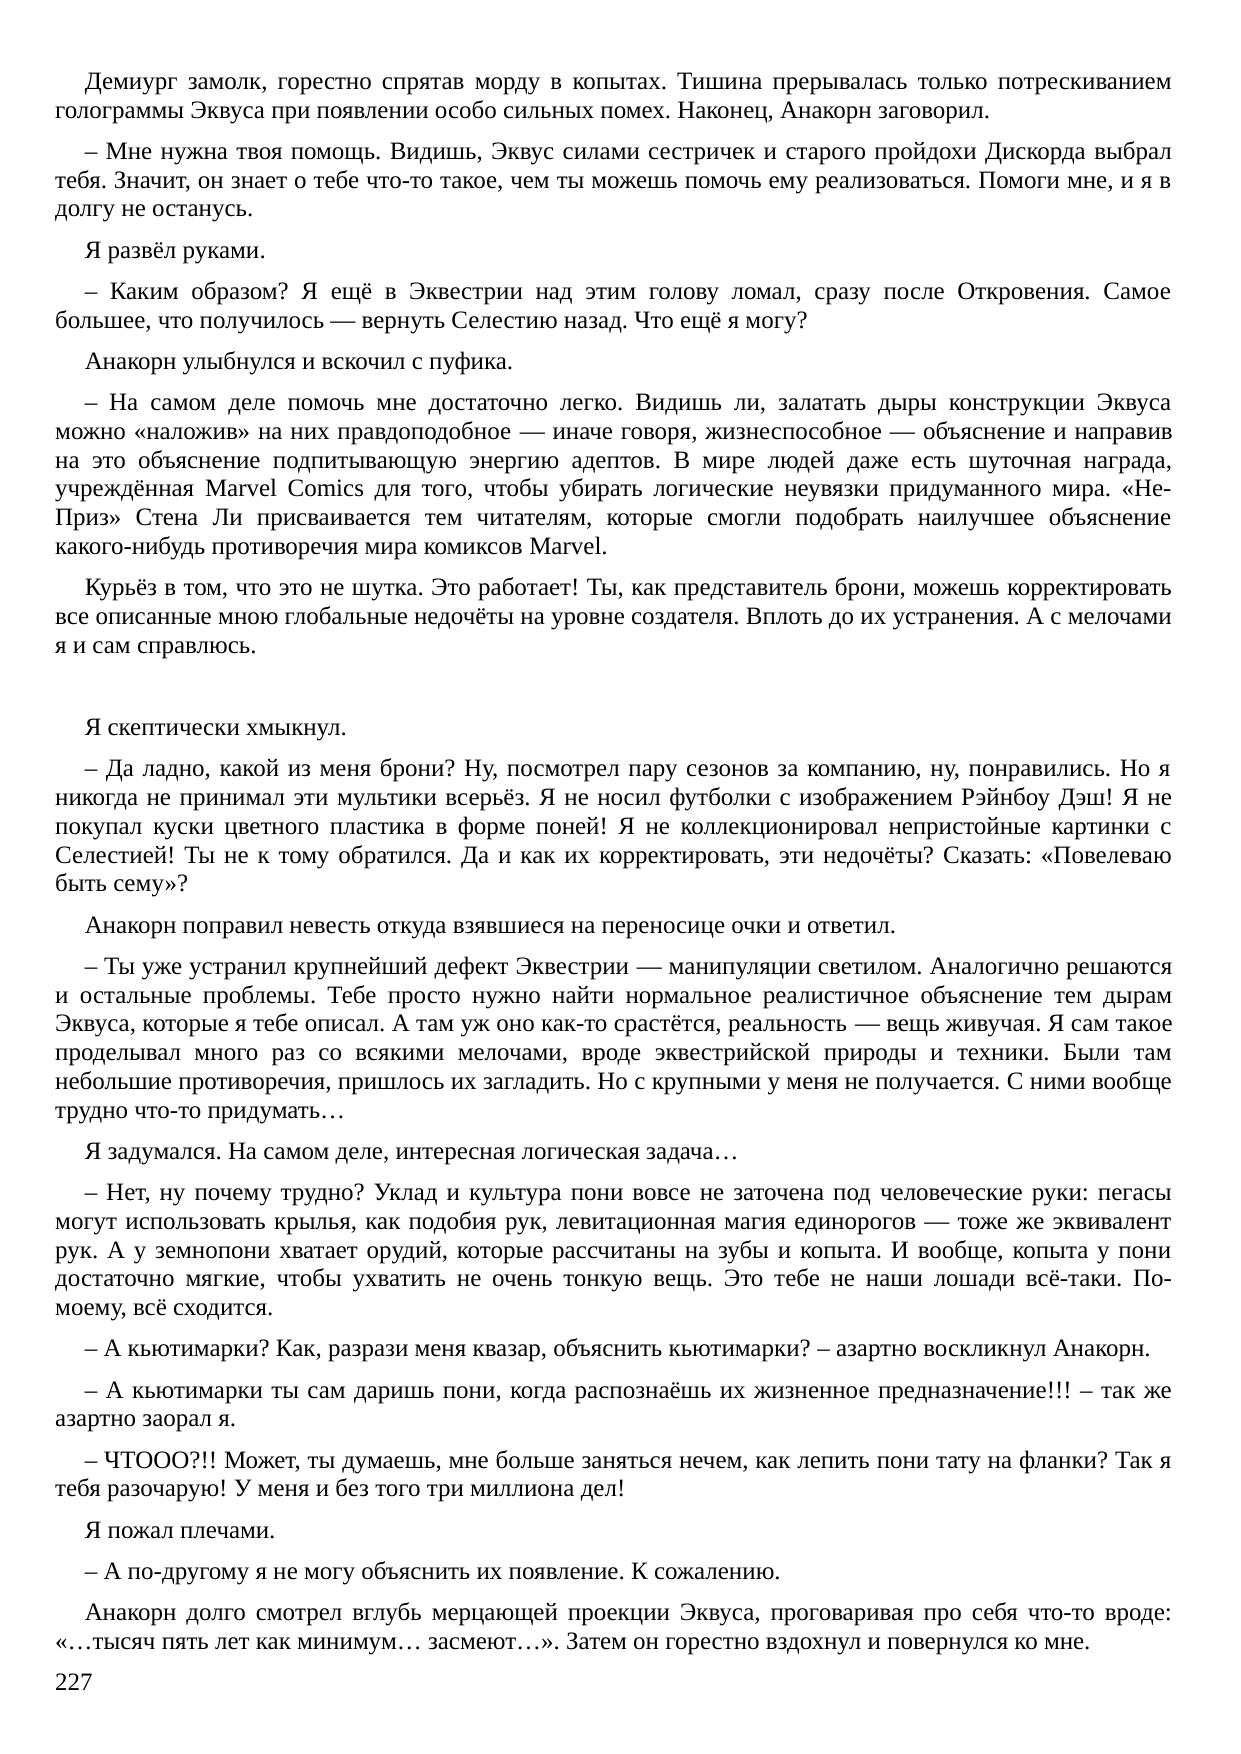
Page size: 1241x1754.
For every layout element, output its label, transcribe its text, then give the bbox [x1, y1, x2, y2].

text – На самом деле помочь мне достаточно легко. Видишь ли, залатать дыры конструкции Эквуса можно «наложив» на них правдоподобное — иначе говоря, жизнеспособное — объяснение и направив на это объяснение подпитывающую энергию адептов. В мире людей даже есть шуточная награда, учреждённая Marvel Comics для того, чтобы убирать логические неувязки придуманного мира. «Не-Приз» Стена Ли присваивается тем читателям, которые смогли подобрать наилучшее объяснение какого-нибудь противоречия мира комиксов Marvel. [55, 387, 1173, 560]
text – Ты уже устранил крупнейший дефект Эквестрии — манипуляции светилом. Аналогично решаются и остальные проблемы. Тебе просто нужно найти нормальное реалистичное объяснение тем дырам Эквуса, которые я тебе описал. А там уж оно как-то срастётся, реальность — вещь живучая. Я сам такое проделывал много раз со всякими мелочами, вроде эквестрийской природы и техники. Были там небольшие противоречия, пришлось их загладить. Но с крупными у меня не получается. С ними вообще трудно что-то придумать… [55, 951, 1173, 1123]
text Я задумался. На самом деле, интересная логическая задача… [55, 1136, 1173, 1165]
text – Каким образом? Я ещё в Эквестрии над этим голову ломал, сразу после Откровения. Самое большее, что получилось — вернуть Селестию назад. Что ещё я могу? [55, 276, 1173, 333]
text – Нет, ну почему трудно? Уклад и культура пони вовсе не заточена под человеческие руки: пегасы могут использовать крылья, как подобия рук, левитационная магия единорогов — тоже же эквивалент рук. А у земнопони хватает орудий, которые рассчитаны на зубы и копыта. И вообще, копыта у пони достаточно мягкие, чтобы ухватить не очень тонкую вещь. Это тебе не наши лошади всё-таки. По-моему, всё сходится. [55, 1177, 1173, 1321]
text – А кьютимарки? Как, разрази меня квазар, объяснить кьютимарки? – азартно воскликнул Анакорн. [55, 1333, 1173, 1362]
text Анакорн долго смотрел вглубь мерцающей проекции Эквуса, проговаривая про себя что-то вроде: «…тысяч пять лет как минимум… засмеют…». Затем он горестно вздохнул и повернулся ко мне. [55, 1597, 1173, 1655]
text – А по-другому я не могу объяснить их появление. К сожалению. [55, 1556, 1173, 1585]
text Анакорн поправил невесть откуда взявшиеся на переносице очки и ответил. [55, 910, 1173, 938]
text – А кьютимарки ты сам даришь пони, когда распознаёшь их жизненное предназначение!!! – так же азартно заорал я. [55, 1375, 1173, 1432]
text Демиург замолк, горестно спрятав морду в копытах. Тишина прерывалась только потрескиванием голограммы Эквуса при появлении особо сильных помех. Наконец, Анакорн заговорил. [55, 66, 1173, 123]
text Анакорн улыбнулся и вскочил с пуфика. [55, 346, 1173, 375]
text Я развёл руками. [55, 235, 1173, 263]
text Курьёз в том, что это не шутка. Это работает! Ты, как представитель брони, можешь корректировать все описанные мною глобальные недочёты на уровне создателя. Вплоть до их устранения. А с мелочами я и сам справлюсь. [55, 572, 1173, 658]
text Я пожал плечами. [55, 1515, 1173, 1543]
text Я скептически хмыкнул. [55, 712, 1173, 741]
text – Мне нужна твоя помощь. Видишь, Эквус силами сестричек и старого пройдохи Дискорда выбрал тебя. Значит, он знает о тебе что-то такое, чем ты можешь помочь ему реализоваться. Помоги мне, и я в долгу не останусь. [55, 136, 1173, 222]
text – ЧТООО?!! Может, ты думаешь, мне больше заняться нечем, как лепить пони тату на фланки? Так я тебя разочарую! У меня и без того три миллиона дел! [55, 1445, 1173, 1502]
text – Да ладно, какой из меня брони? Ну, посмотрел пару сезонов за компанию, ну, понравились. Но я никогда не принимал эти мультики всерьёз. Я не носил футболки с изображением Рэйнбоу Дэш! Я не покупал куски цветного пластика в форме поней! Я не коллекционировал непристойные картинки с Селестией! Ты не к тому обратился. Да и как их корректировать, эти недочёты? Сказать: «Повелеваю быть сему»? [55, 753, 1173, 897]
